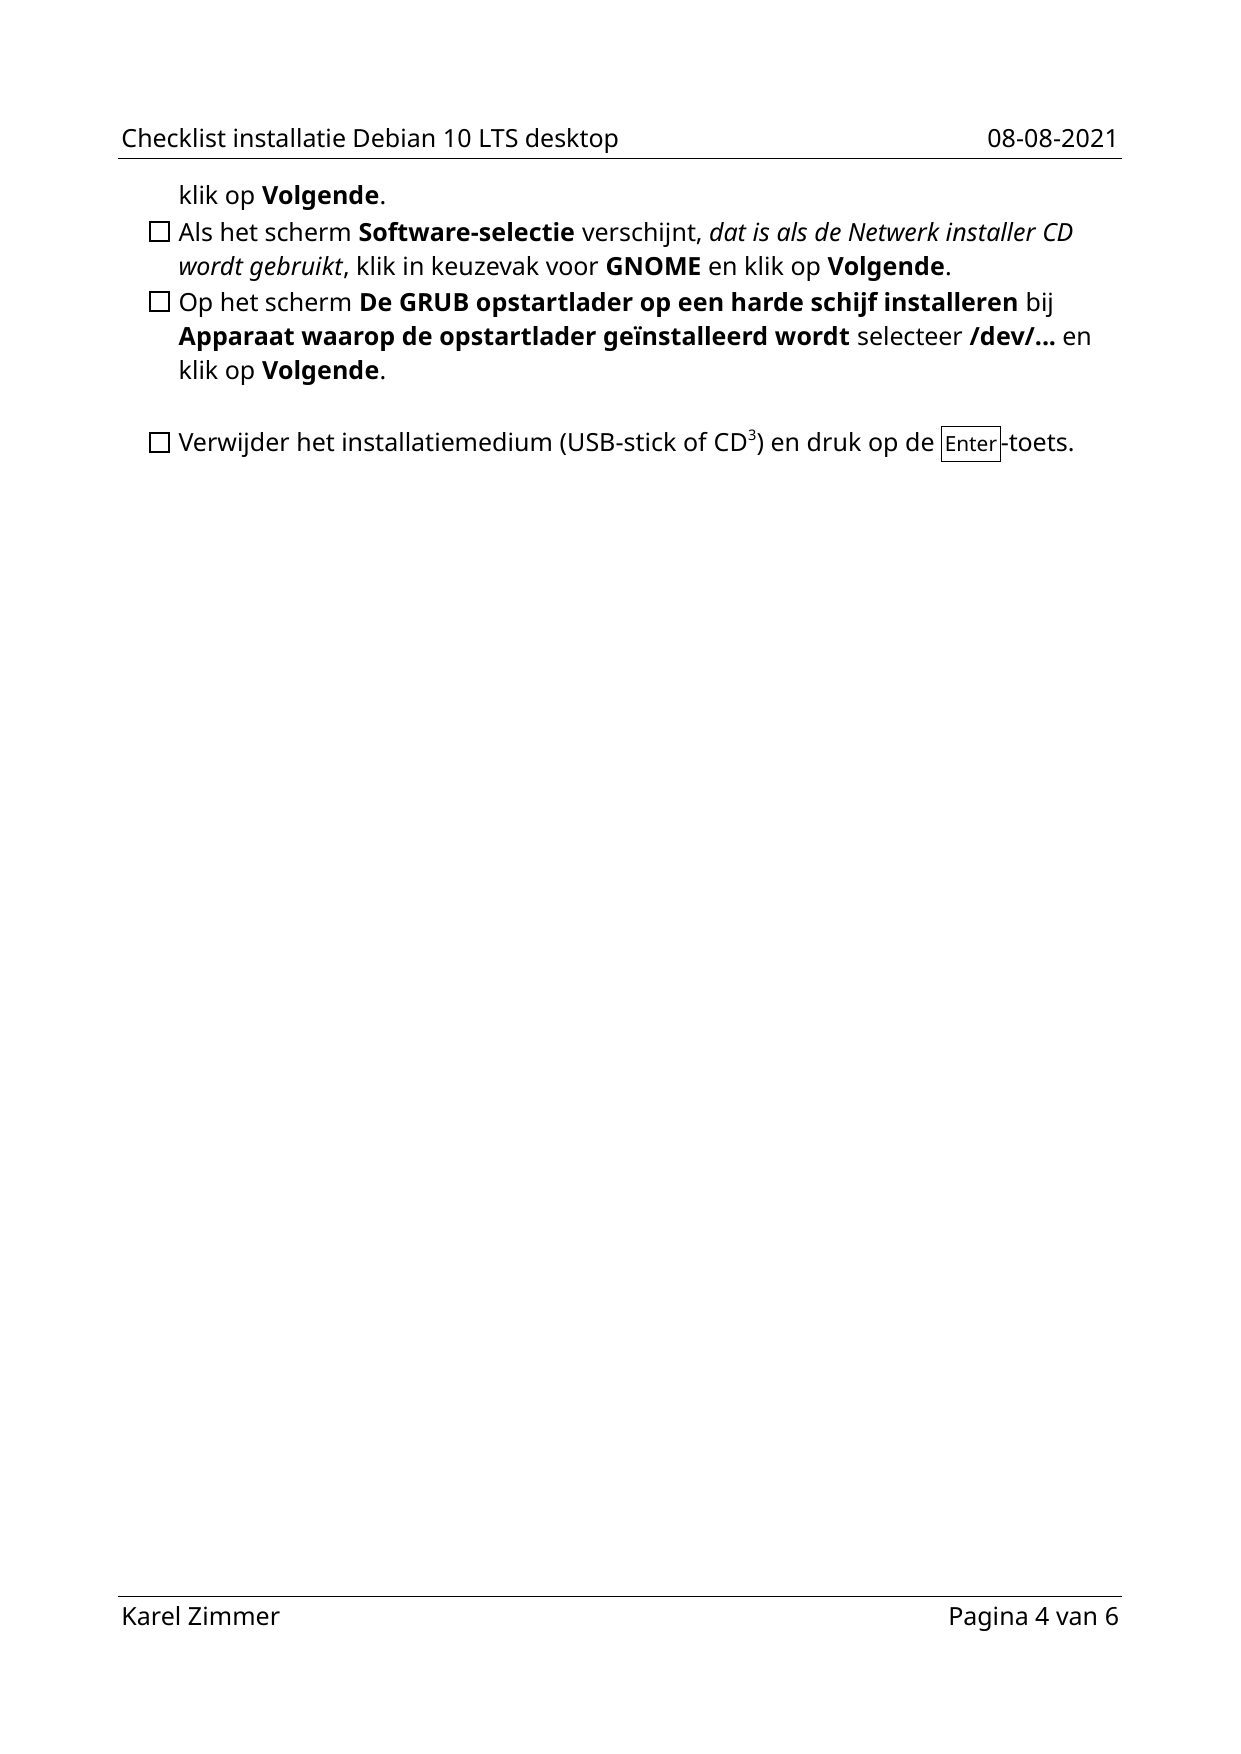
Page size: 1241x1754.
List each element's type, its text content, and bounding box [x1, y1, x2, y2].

table_cell [141, 284, 177, 388]
table_cell [141, 177, 177, 213]
table_cell Op het scherm De GRUB opstartlader op een harde schijf installeren bij Apparaat waarop de opstartlader geïnstalleerd wordt selecteer /dev/... en klik op Volgende. [177, 284, 1121, 388]
table_cell [177, 388, 1121, 424]
table_cell [141, 388, 177, 424]
table_cell [141, 424, 177, 462]
table_cell Als het scherm Software-selectie verschijnt, dat is als de Netwerk installer CD wordt gebruikt, klik in keuzevak voor GNOME en klik op Volgende. [177, 213, 1121, 283]
table_cell [141, 213, 177, 283]
table_cell Verwijder het installatiemedium (USB-stick of CD3) en druk op de Enter-toets. [177, 424, 1121, 462]
table_cell klik op Volgende. [177, 177, 1121, 213]
